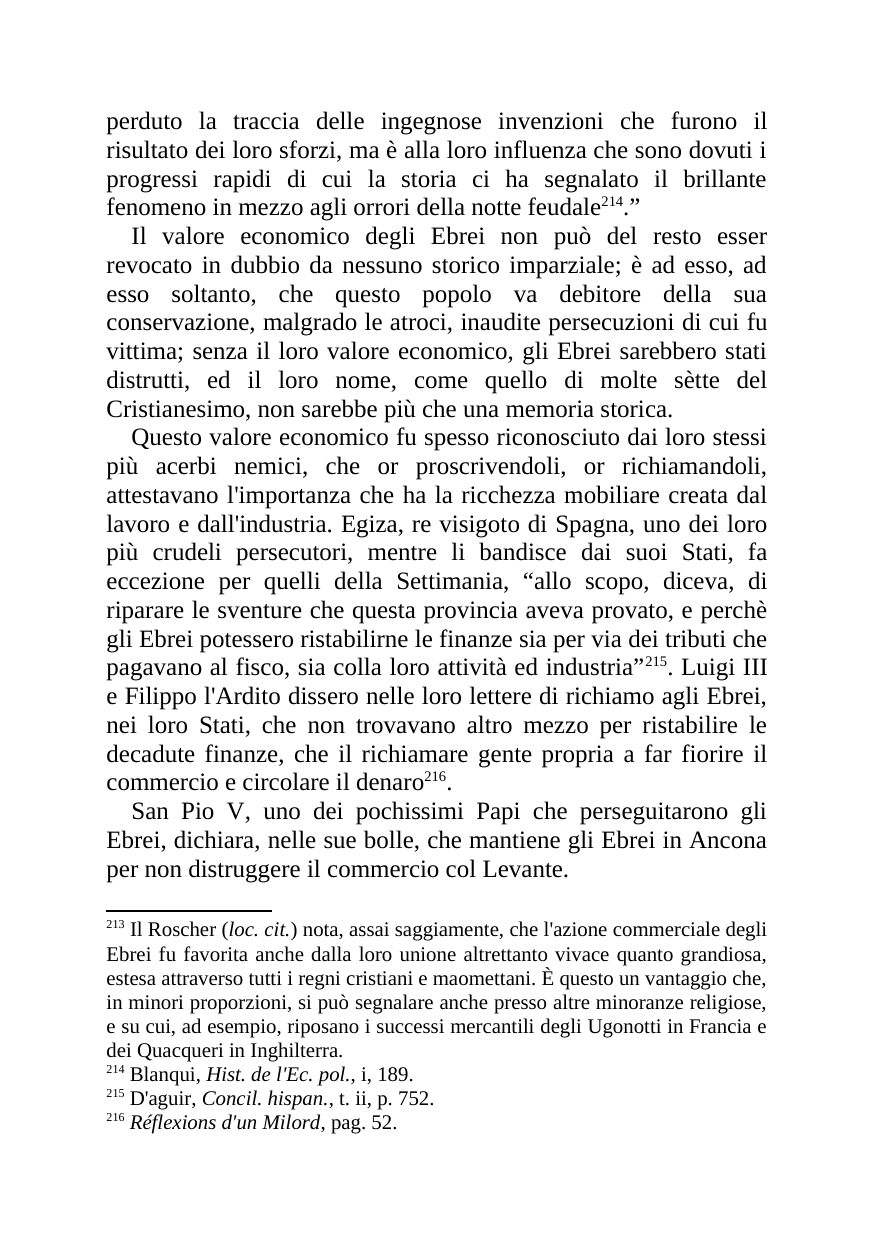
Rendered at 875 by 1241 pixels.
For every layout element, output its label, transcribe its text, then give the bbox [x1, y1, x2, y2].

text Questo valore economico fu spesso riconosciuto dai loro stessi più acerbi nemici, che or proscrivendoli, or richiamandoli, attestavano l'importanza che ha la ricchezza mobiliare creata dal lavoro e dall'industria. Egiza, re visigoto di Spagna, uno dei loro più crudeli persecutori, mentre li bandisce dai suoi Stati, fa eccezione per quelli della Settimania, “allo scopo, diceva, di riparare le sventure che questa provincia aveva provato, e perchè gli Ebrei potessero ristabilirne le finanze sia per via dei tributi che pagavano al fisco, sia colla loro attività ed industria”. Luigi III e Filippo l'Ardito dissero nelle loro lettere di richiamo agli Ebrei, nei loro Stati, che non trovavano altro mezzo per ristabilire le decadute finanze, che il richiamare gente propria a far fiorire il commercio e circolare il denaro. [106, 422, 768, 796]
text perduto la traccia delle ingegnose invenzioni che furono il risultato dei loro sforzi, ma è alla loro influenza che sono dovuti i progressi rapidi di cui la storia ci ha segnalato il brillante fenomeno in mezzo agli orrori della notte feudale.” [106, 106, 768, 221]
text Il Roscher (loc. cit.) nota, assai saggiamente, che l'azione commerciale degli Ebrei fu favorita anche dalla loro unione altrettanto vivace quanto grandiosa, estesa attraverso tutti i regni cristiani e maomettani. È questo un vantaggio che, in minori proporzioni, si può segnalare anche presso altre minoranze religiose, e su cui, ad esempio, riposano i successi mercantili degli Ugonotti in Francia e dei Quacqueri in Inghilterra. [106, 917, 768, 1062]
text Il valore economico degli Ebrei non può del resto esser revocato in dubbio da nessuno storico imparziale; è ad esso, ad esso soltanto, che questo popolo va debitore della sua conservazione, malgrado le atroci, inaudite persecuzioni di cui fu vittima; senza il loro valore economico, gli Ebrei sarebbero stati distrutti, ed il loro nome, come quello di molte sètte del Cristianesimo, non sarebbe più che una memoria storica. [106, 221, 768, 422]
text Blanqui, Hist. de l'Ec. pol., i, 189. [106, 1062, 768, 1086]
text D'aguir, Concil. hispan., t. ii, p. 752. [106, 1086, 768, 1110]
text Réflexions d'un Milord, pag. 52. [106, 1110, 768, 1134]
text San Pio V, uno dei pochissimi Papi che perseguitarono gli Ebrei, dichiara, nelle sue bolle, che mantiene gli Ebrei in Ancona per non distruggere il commercio col Levante. [106, 796, 768, 882]
